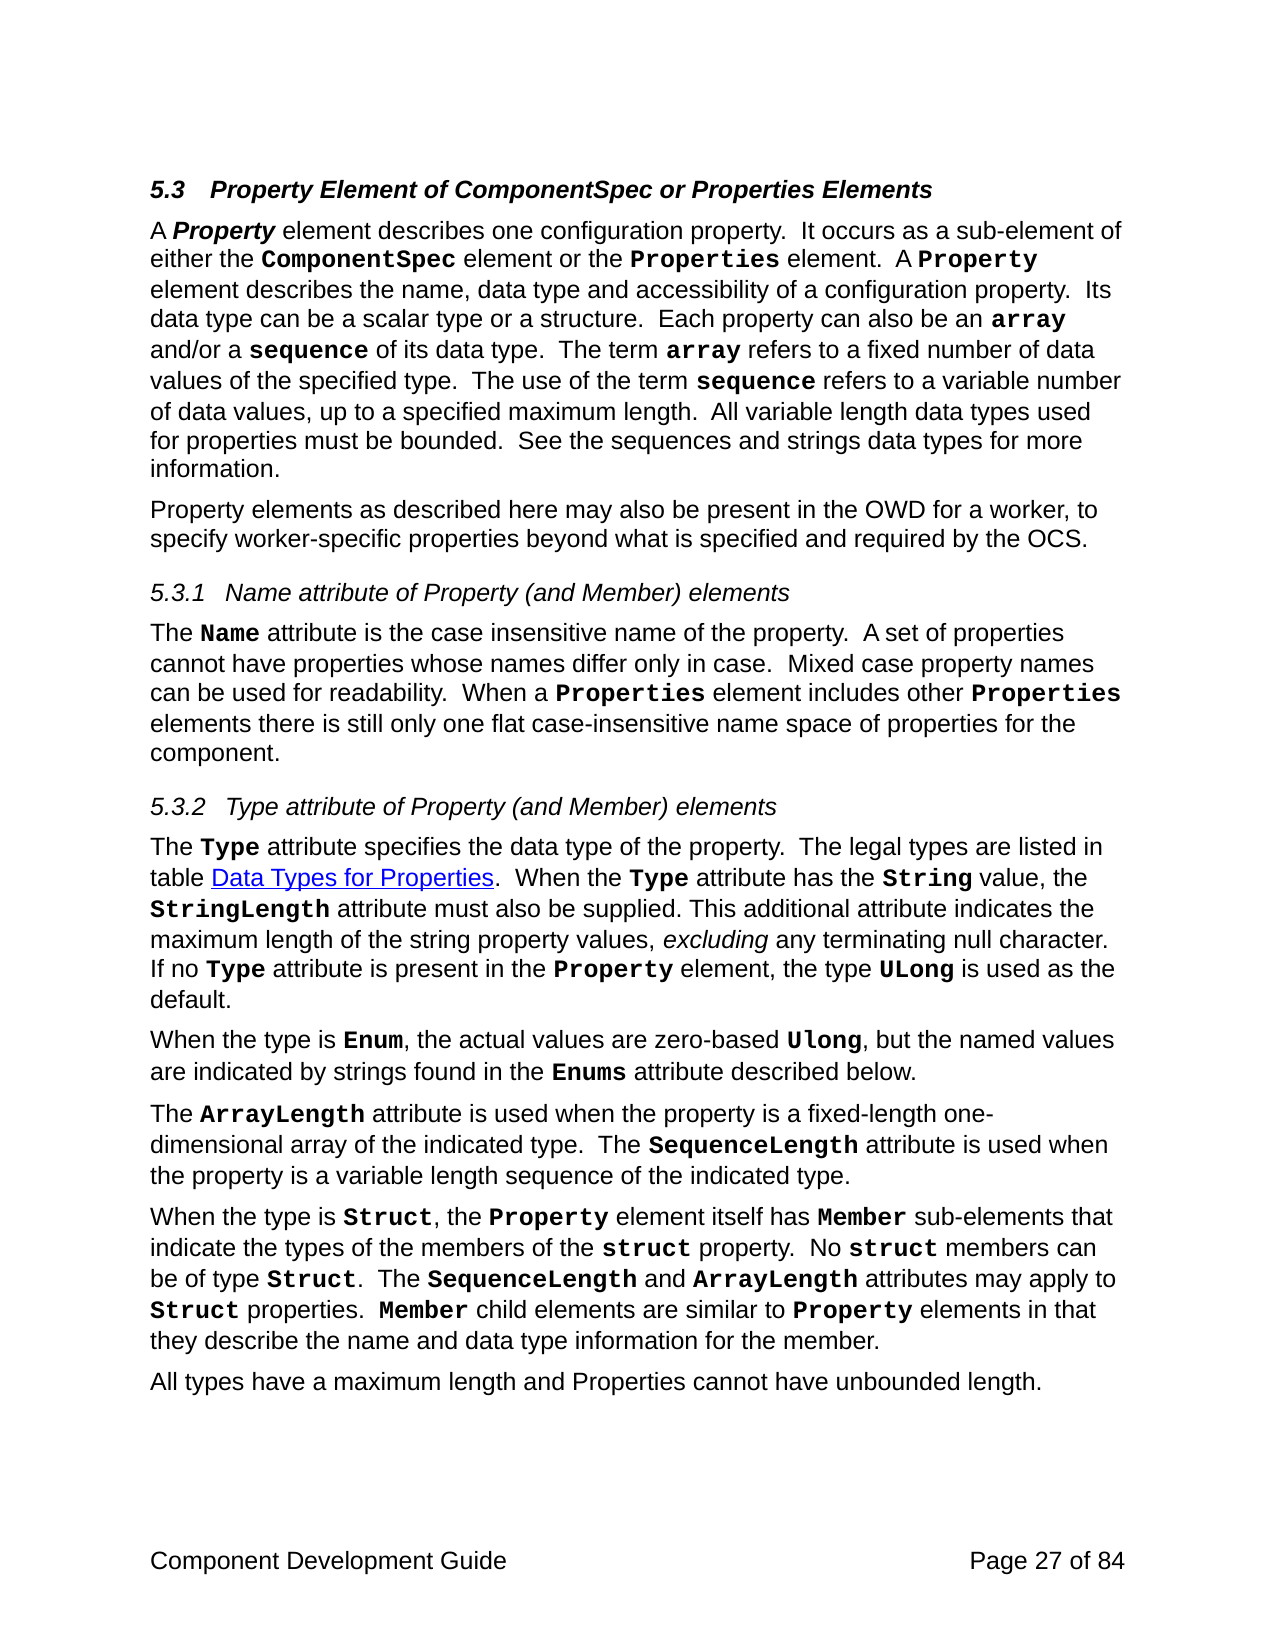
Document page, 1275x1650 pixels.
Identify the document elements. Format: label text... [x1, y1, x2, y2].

subtitle Name attribute of Property (and Member) elements [150, 578, 1125, 606]
text Property elements as described here may also be present in the OWD for a worker, to specify worker-specific properties beyond what is specified and required by the OCS. [150, 495, 1125, 553]
text The ArrayLength attribute is used when the property is a fixed-length one-dimensional array of the indicated type. The SequenceLength attribute is used when the property is a variable length sequence of the indicated type. [150, 1099, 1125, 1190]
subtitle Type attribute of Property (and Member) elements [150, 792, 1125, 820]
text The Type attribute specifies the data type of the property. The legal types are listed in table Data Types for Properties. When the Type attribute has the String value, the StringLength attribute must also be supplied. This additional attribute indicates the maximum length of the string property values, excluding any terminating null character. If no Type attribute is present in the Property element, the type ULong is used as the default. [150, 832, 1125, 1013]
text All types have a maximum length and Properties cannot have unbounded length. [150, 1366, 1125, 1395]
subtitle Property Element of ComponentSpec or Properties Elements [150, 175, 1125, 204]
text When the type is Enum, the actual values are zero-based Ulong, but the named values are indicated by strings found in the Enums attribute described below. [150, 1026, 1125, 1087]
text A Property element describes one configuration property. It occurs as a sub-element of either the ComponentSpec element or the Properties element. A Property element describes the name, data type and accessibility of a configuration property. Its data type can be a scalar type or a structure. Each property can also be an array and/or a sequence of its data type. The term array refers to a fixed number of data values of the specified type. The use of the term sequence refers to a variable number of data values, up to a specified maximum length. All variable length data types used for properties must be bounded. See the sequences and strings data types for more information. [150, 216, 1125, 483]
text The Name attribute is the case insensitive name of the property. A set of properties cannot have properties whose names differ only in case. Mixed case property names can be used for readability. When a Properties element includes other Properties elements there is still only one flat case-insensitive name space of properties for the component. [150, 618, 1125, 767]
text When the type is Struct, the Property element itself has Member sub-elements that indicate the types of the members of the struct property. No struct members can be of type Struct. The SequenceLength and ArrayLength attributes may apply to Struct properties. Member child elements are similar to Property elements in that they describe the name and data type information for the member. [150, 1202, 1125, 1354]
